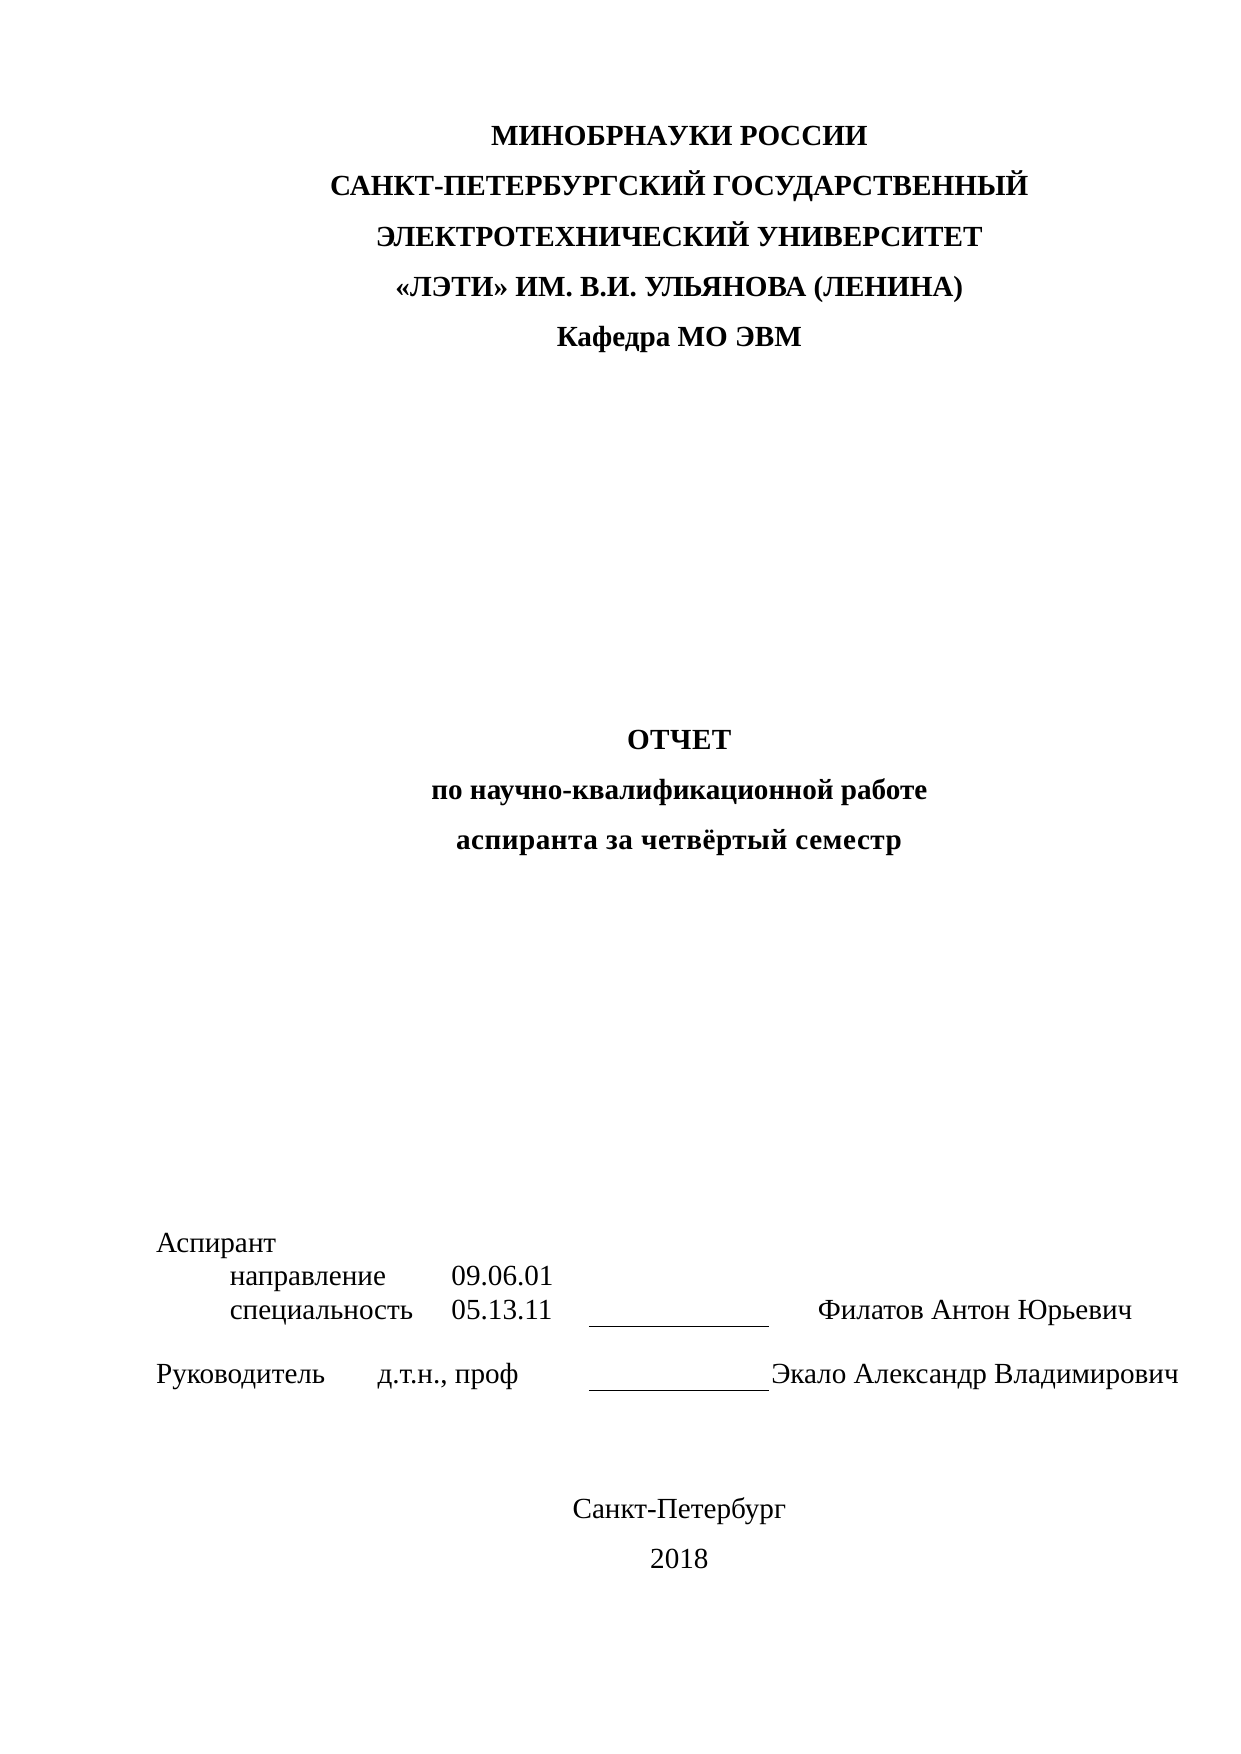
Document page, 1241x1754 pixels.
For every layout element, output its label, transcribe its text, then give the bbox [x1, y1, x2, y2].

text электротехнический университет [177, 219, 1181, 252]
table_header Аспирант направление 09.06.01 специальность 05.13.11 [155, 1225, 589, 1326]
text Санкт-Петербург [177, 1491, 1181, 1525]
table_header Филатов Антон Юрьевич [769, 1225, 1181, 1326]
text Кафедра МО ЭВМ [177, 319, 1181, 353]
table_cell Руководитель д.т.н., проф [155, 1326, 589, 1389]
table_cell Экало Александр Владимирович [769, 1326, 1181, 1389]
table_cell [589, 1327, 769, 1389]
text МИНОБРНАУКИ РОССИИ [177, 118, 1181, 152]
text «ЛЭТИ» им. В.И. Ульянова (Ленина) [177, 269, 1181, 303]
text отчет [177, 722, 1181, 755]
text аспиранта за четвёртый семестр [177, 822, 1181, 856]
text 2018 [177, 1542, 1181, 1575]
text по научно-квалификационной работе [177, 772, 1181, 806]
text Санкт-Петербургский государственный [177, 168, 1181, 202]
table_header [589, 1225, 769, 1326]
